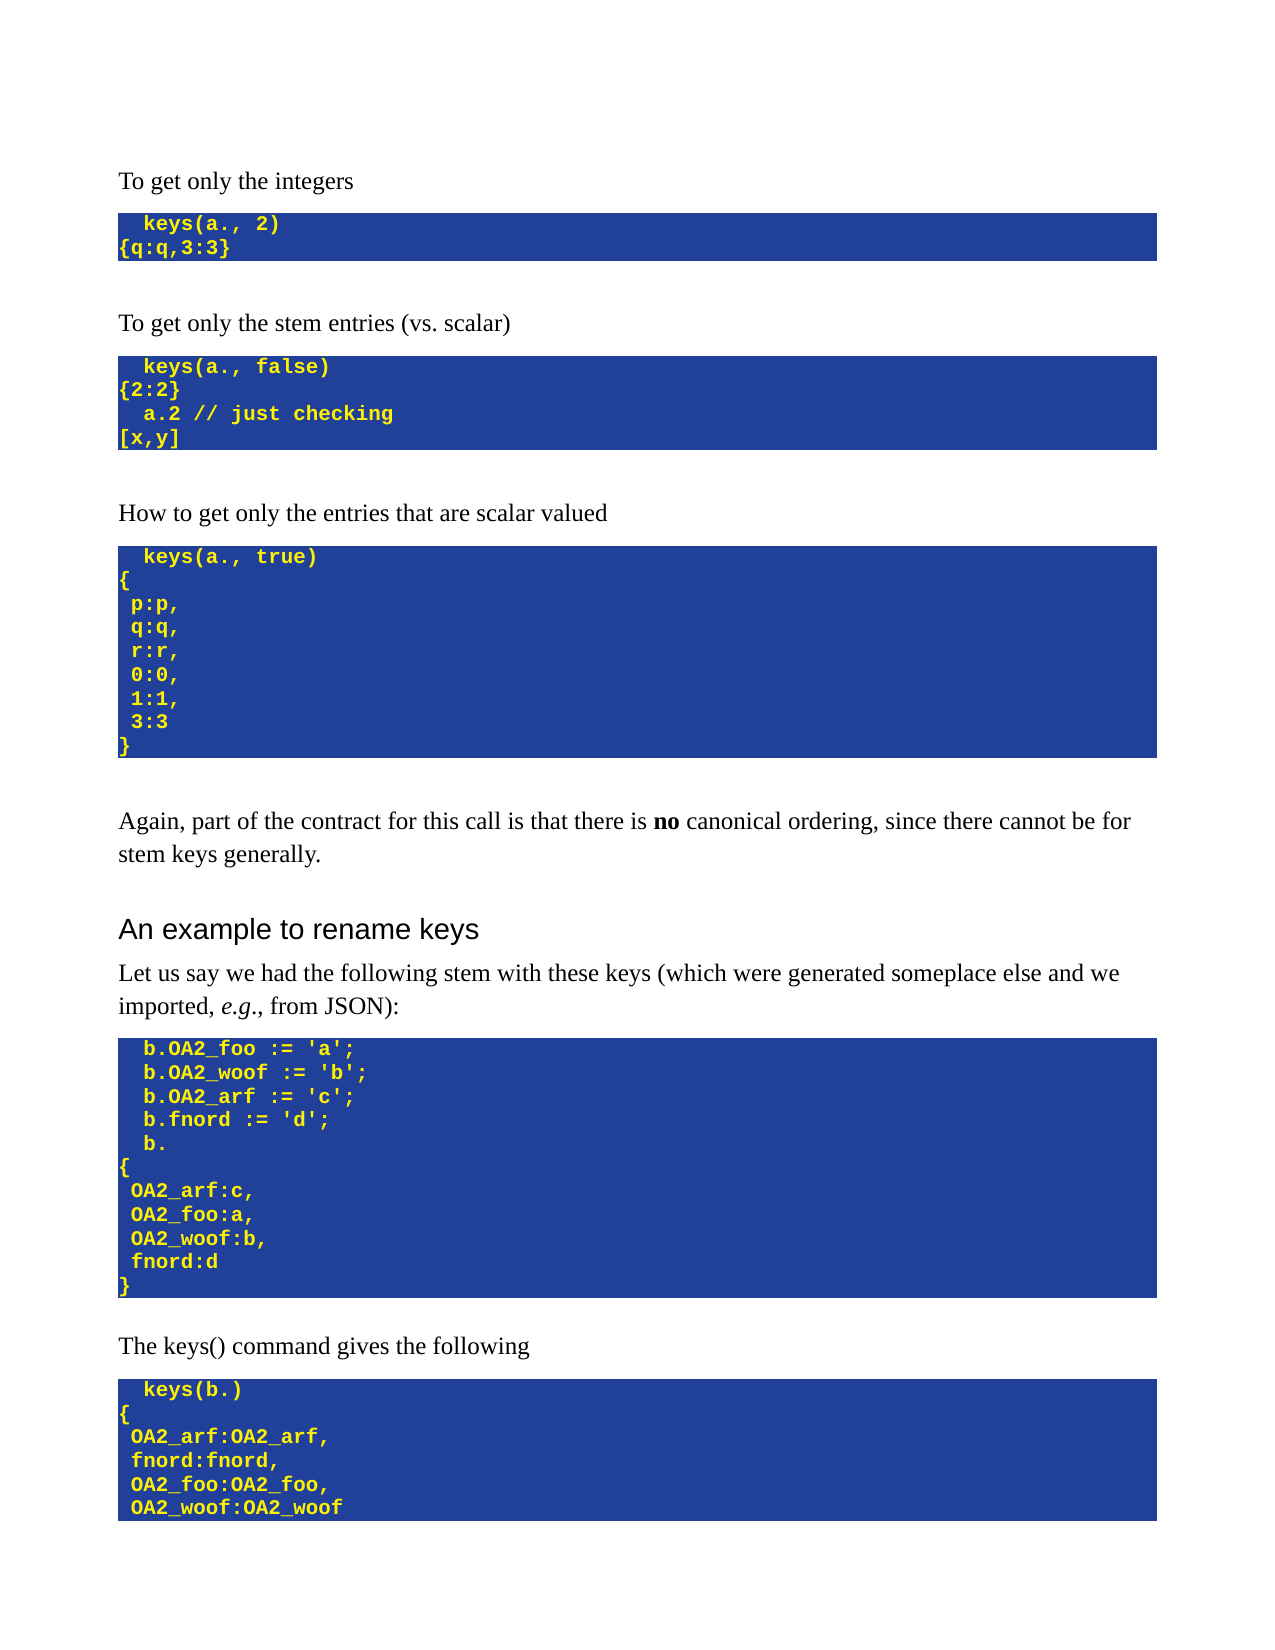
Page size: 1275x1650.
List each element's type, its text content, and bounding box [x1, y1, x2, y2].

text a.2 // just checking [118, 403, 1157, 427]
text keys(a., 2) [118, 213, 1157, 237]
text {q:q,3:3} [118, 237, 1157, 261]
text OA2_foo:a, [118, 1204, 1157, 1227]
text b. [118, 1133, 1157, 1157]
subtitle An example to rename keys [118, 912, 1157, 945]
text 3:3 [118, 711, 1157, 735]
text OA2_foo:OA2_foo, [118, 1474, 1157, 1497]
text OA2_woof:b, [118, 1227, 1157, 1251]
text To get only the integers [118, 166, 1157, 194]
text OA2_arf:OA2_arf, [118, 1426, 1157, 1450]
text fnord:d [118, 1251, 1157, 1275]
text b.OA2_arf := 'c'; [118, 1086, 1157, 1109]
text 1:1, [118, 687, 1157, 711]
text To get only the stem entries (vs. scalar) [118, 308, 1157, 337]
text OA2_woof:OA2_woof [118, 1497, 1157, 1521]
text p:p, [118, 593, 1157, 617]
text } [118, 1275, 1157, 1298]
text b.OA2_foo := 'a'; [118, 1038, 1157, 1062]
text Again, part of the contract for this call is that there is no canonical ordering, since there cannot be for stem keys generally. [118, 806, 1157, 868]
text How to get only the entries that are scalar valued [118, 498, 1157, 527]
text 0:0, [118, 664, 1157, 687]
text { [118, 1157, 1157, 1180]
text q:q, [118, 617, 1157, 640]
text { [118, 1403, 1157, 1426]
text fnord:fnord, [118, 1450, 1157, 1474]
text } [118, 735, 1157, 758]
text Let us say we had the following stem with these keys (which were generated someplace else and we imported, e.g., from JSON): [118, 958, 1157, 1019]
text r:r, [118, 640, 1157, 664]
text keys(a., false) [118, 356, 1157, 379]
text keys(a., true) [118, 546, 1157, 569]
text The keys() command gives the following [118, 1298, 1157, 1360]
text b.fnord := 'd'; [118, 1109, 1157, 1133]
text keys(b.) [118, 1379, 1157, 1403]
text OA2_arf:c, [118, 1180, 1157, 1204]
text {2:2} [118, 379, 1157, 403]
text [x,y] [118, 427, 1157, 450]
text { [118, 569, 1157, 593]
text b.OA2_woof := 'b'; [118, 1062, 1157, 1086]
